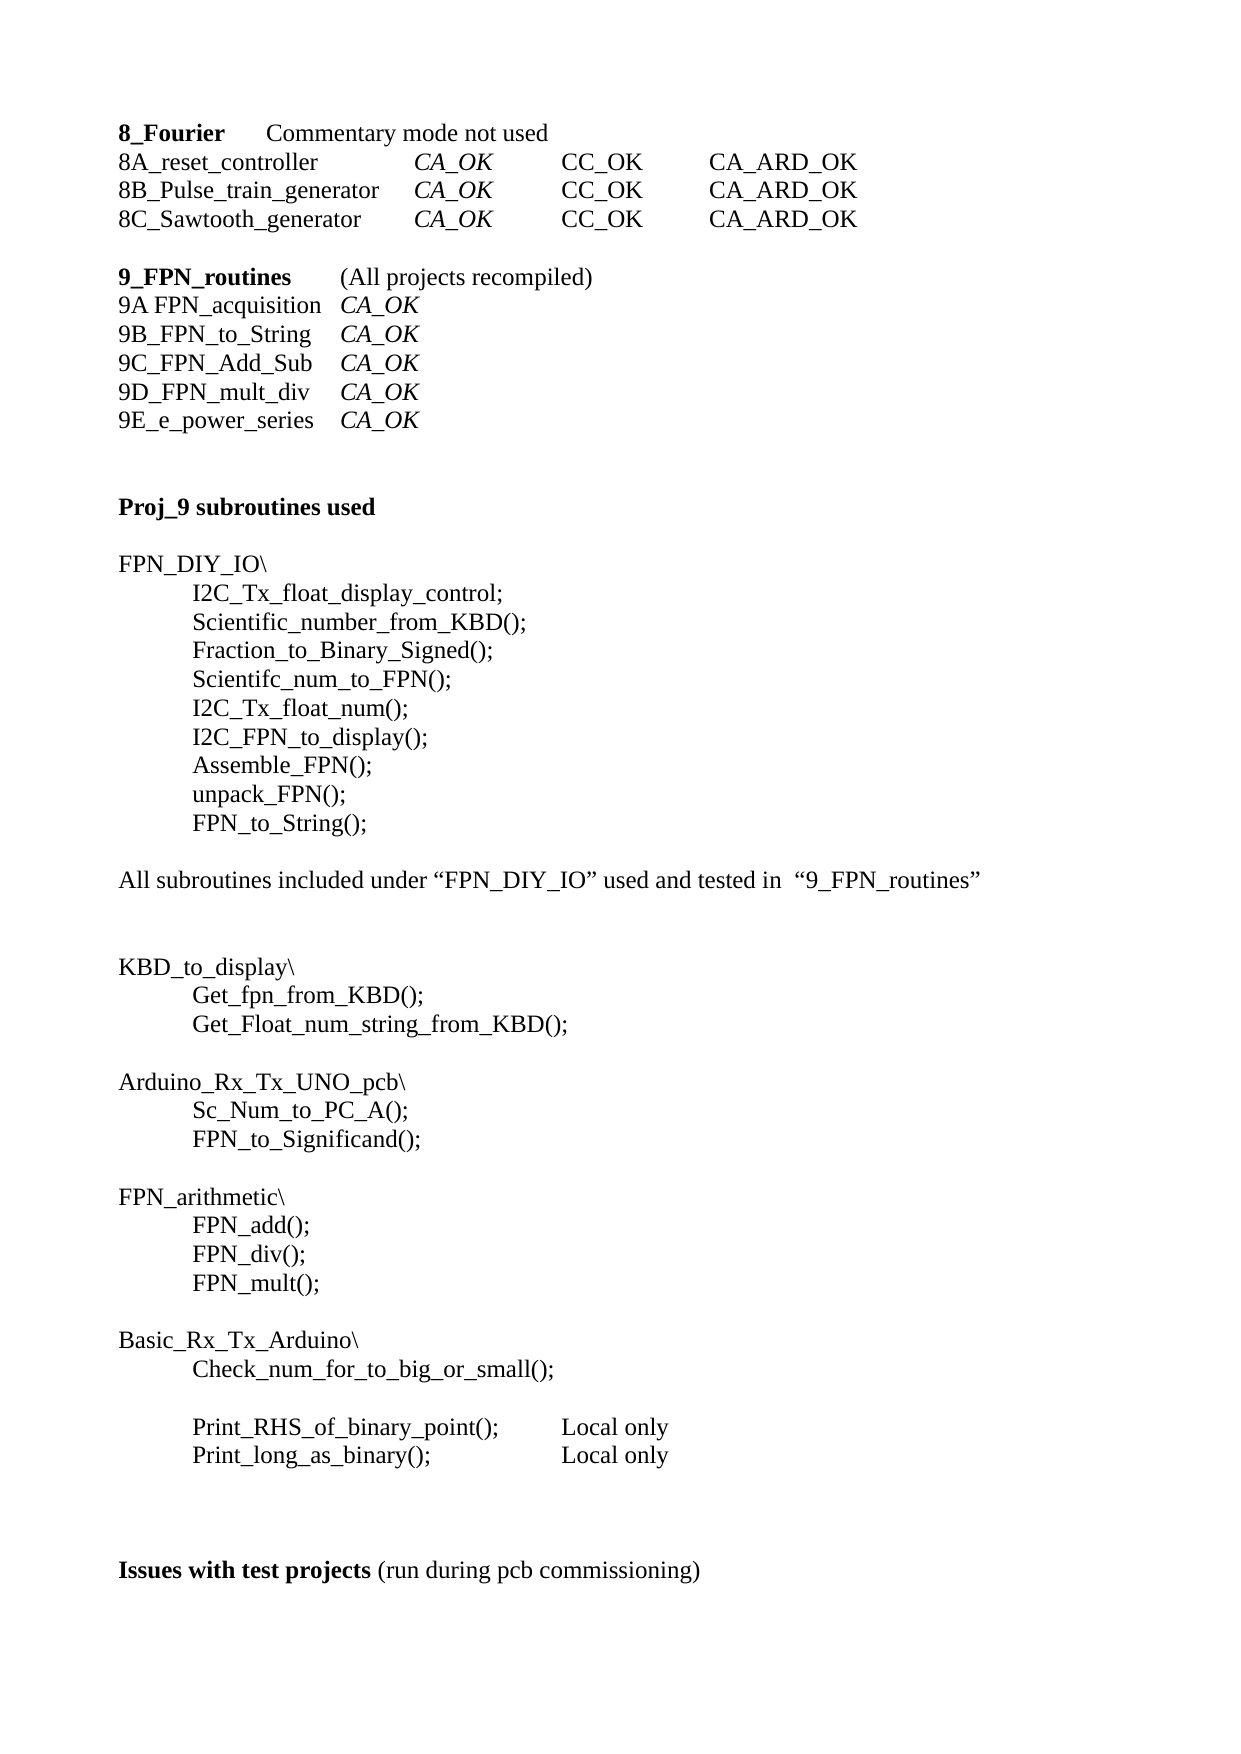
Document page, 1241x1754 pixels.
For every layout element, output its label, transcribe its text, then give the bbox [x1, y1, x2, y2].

text Issues with test projects (run during pcb commissioning) [118, 1556, 1122, 1584]
text FPN_add(); [118, 1211, 1122, 1239]
text 8_Fourier Commentary mode not used [118, 118, 1122, 147]
text Proj_9 subroutines used [118, 492, 1122, 521]
text 9D_FPN_mult_div CA_OK [118, 377, 1122, 406]
text 8A_reset_controller CA_OK CC_OK CA_ARD_OK [118, 147, 1122, 176]
text Scientific_number_from_KBD(); [118, 607, 1122, 636]
text I2C_Tx_float_num(); [118, 693, 1122, 722]
text 9A FPN_acquisition CA_OK [118, 291, 1122, 319]
text All subroutines included under “FPN_DIY_IO” used and tested in “9_FPN_routines” [118, 866, 1122, 894]
text Print_RHS_of_binary_point(); Local only [118, 1412, 1122, 1441]
text I2C_FPN_to_display(); [118, 722, 1122, 751]
text 9E_e_power_series CA_OK [118, 406, 1122, 434]
text Sc_Num_to_PC_A(); [118, 1096, 1122, 1124]
text FPN_mult(); [118, 1268, 1122, 1297]
text I2C_Tx_float_display_control; [118, 578, 1122, 607]
text Fraction_to_Binary_Signed(); [118, 636, 1122, 664]
text 8B_Pulse_train_generator CA_OK CC_OK CA_ARD_OK [118, 176, 1122, 204]
text Assemble_FPN(); [118, 751, 1122, 779]
text KBD_to_display\ [118, 952, 1122, 981]
text FPN_to_Significand(); [118, 1124, 1122, 1153]
text Check_num_for_to_big_or_small(); [118, 1354, 1122, 1383]
text Arduino_Rx_Tx_UNO_pcb\ [118, 1067, 1122, 1096]
text 9_FPN_routines (All projects recompiled) [118, 262, 1122, 291]
text Basic_Rx_Tx_Arduino\ [118, 1326, 1122, 1354]
text 9C_FPN_Add_Sub CA_OK [118, 348, 1122, 377]
text Print_long_as_binary(); Local only [118, 1441, 1122, 1469]
text unpack_FPN(); [118, 779, 1122, 808]
text FPN_div(); [118, 1239, 1122, 1268]
text 8C_Sawtooth_generator CA_OK CC_OK CA_ARD_OK [118, 204, 1122, 233]
text FPN_DIY_IO\ [118, 549, 1122, 578]
text 9B_FPN_to_String CA_OK [118, 319, 1122, 348]
text FPN_to_String(); [118, 808, 1122, 837]
text Scientifc_num_to_FPN(); [118, 664, 1122, 693]
text FPN_arithmetic\ [118, 1182, 1122, 1211]
text Get_Float_num_string_from_KBD(); [118, 1009, 1122, 1038]
text Get_fpn_from_KBD(); [118, 981, 1122, 1009]
